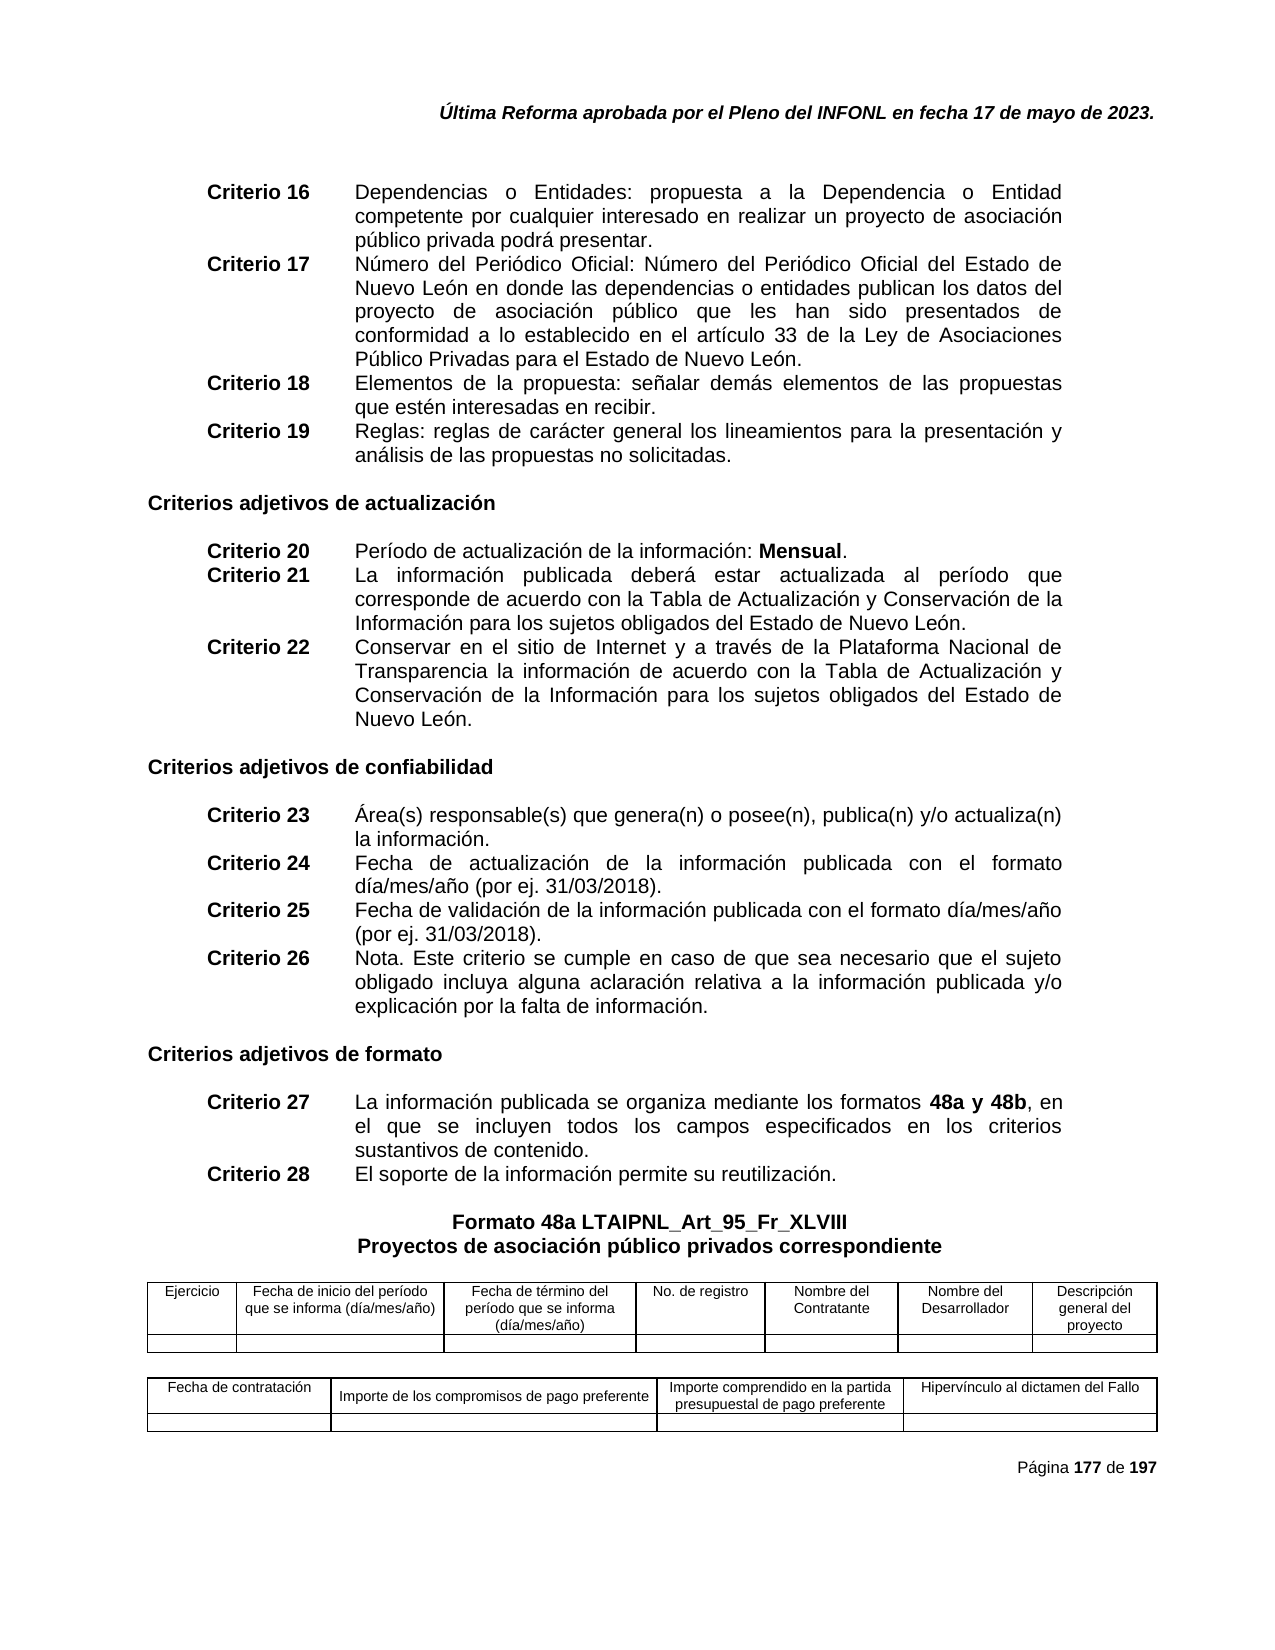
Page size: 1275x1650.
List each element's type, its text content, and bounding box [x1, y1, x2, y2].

table_header Hipervínculo al dictamen del Fallo [904, 1379, 1156, 1412]
table_header Importe comprendido en la partida presupuestal de pago preferente [658, 1379, 903, 1412]
text Criterio 25 Fecha de validación de la información publicada con el formato día/mes/año (por ej. 31/03/2018). [207, 898, 1063, 946]
text Criterios adjetivos de confiabilidad [148, 754, 1068, 778]
table_header Fecha de inicio del período que se informa (día/mes/año) [237, 1283, 443, 1333]
table_cell [637, 1335, 764, 1352]
text Criterios adjetivos de actualización [148, 491, 1153, 515]
table_header No. de registro [637, 1283, 764, 1333]
table_header Descripción general del proyecto [1033, 1283, 1156, 1333]
table_header Nombre del Desarrollador [899, 1283, 1032, 1333]
table_cell [332, 1414, 656, 1431]
text Criterio 27 La información publicada se organiza mediante los formatos 48a y 48b, en el que se incluyen todos los campos especificados en los criterios sustantivos de contenido. [207, 1090, 1063, 1162]
table_cell [766, 1335, 897, 1352]
table_cell [1033, 1335, 1156, 1352]
text Formato 48a LTAIPNL_Art_95_Fr_XLVIII [148, 1210, 1152, 1234]
text Criterio 28 El soporte de la información permite su reutilización. [207, 1162, 1063, 1186]
table_cell [658, 1414, 903, 1431]
table_header Ejercicio [148, 1283, 236, 1333]
table_cell [899, 1335, 1032, 1352]
table_cell [904, 1414, 1156, 1431]
text Criterio 17 Número del Periódico Oficial: Número del Periódico Oficial del Estado de Nuevo León en donde las dependencias o entidades publican los datos del proyecto de asociación público que les han sido presentados de conformidad a lo establecido en el artículo 33 de la Ley de Asociaciones Público Privadas para el Estado de Nuevo León. [207, 251, 1063, 371]
text Criterio 22 Conservar en el sitio de Internet y a través de la Plataforma Nacional de Transparencia la información de acuerdo con la Tabla de Actualización y Conservación de la Información para los sujetos obligados del Estado de Nuevo León. [207, 635, 1063, 731]
table_cell [148, 1335, 236, 1352]
text Criterio 23 Área(s) responsable(s) que genera(n) o posee(n), publica(n) y/o actualiza(n) la información. [207, 802, 1063, 850]
text Criterio 20 Período de actualización de la información: Mensual. [207, 539, 1063, 563]
table_cell [148, 1414, 330, 1431]
table_header Nombre del Contratante [766, 1283, 897, 1333]
text Criterio 24 Fecha de actualización de la información publicada con el formato día/mes/año (por ej. 31/03/2018). [207, 850, 1063, 898]
text Criterio 16 Dependencias o Entidades: propuesta a la Dependencia o Entidad competente por cualquier interesado en realizar un proyecto de asociación público privada podrá presentar. [207, 179, 1063, 251]
text Proyectos de asociación público privados correspondiente [148, 1234, 1152, 1258]
text Criterio 18 Elementos de la propuesta: señalar demás elementos de las propuestas que estén interesadas en recibir. [207, 371, 1063, 419]
table_header Fecha de término del período que se informa (día/mes/año) [445, 1283, 635, 1333]
text Criterio 26 Nota. Este criterio se cumple en caso de que sea necesario que el sujeto obligado incluya alguna aclaración relativa a la información publicada y/o explicación por la falta de información. [207, 946, 1063, 1018]
text Criterios adjetivos de formato [148, 1042, 1068, 1066]
table_cell [445, 1335, 635, 1352]
table_header Importe de los compromisos de pago preferente [332, 1379, 656, 1412]
table_cell [237, 1335, 443, 1352]
text Criterio 19 Reglas: reglas de carácter general los lineamientos para la presentación y análisis de las propuestas no solicitadas. [207, 419, 1063, 467]
table_header Fecha de contratación [148, 1379, 330, 1412]
text Criterio 21 La información publicada deberá estar actualizada al período que corresponde de acuerdo con la Tabla de Actualización y Conservación de la Información para los sujetos obligados del Estado de Nuevo León. [207, 563, 1063, 635]
